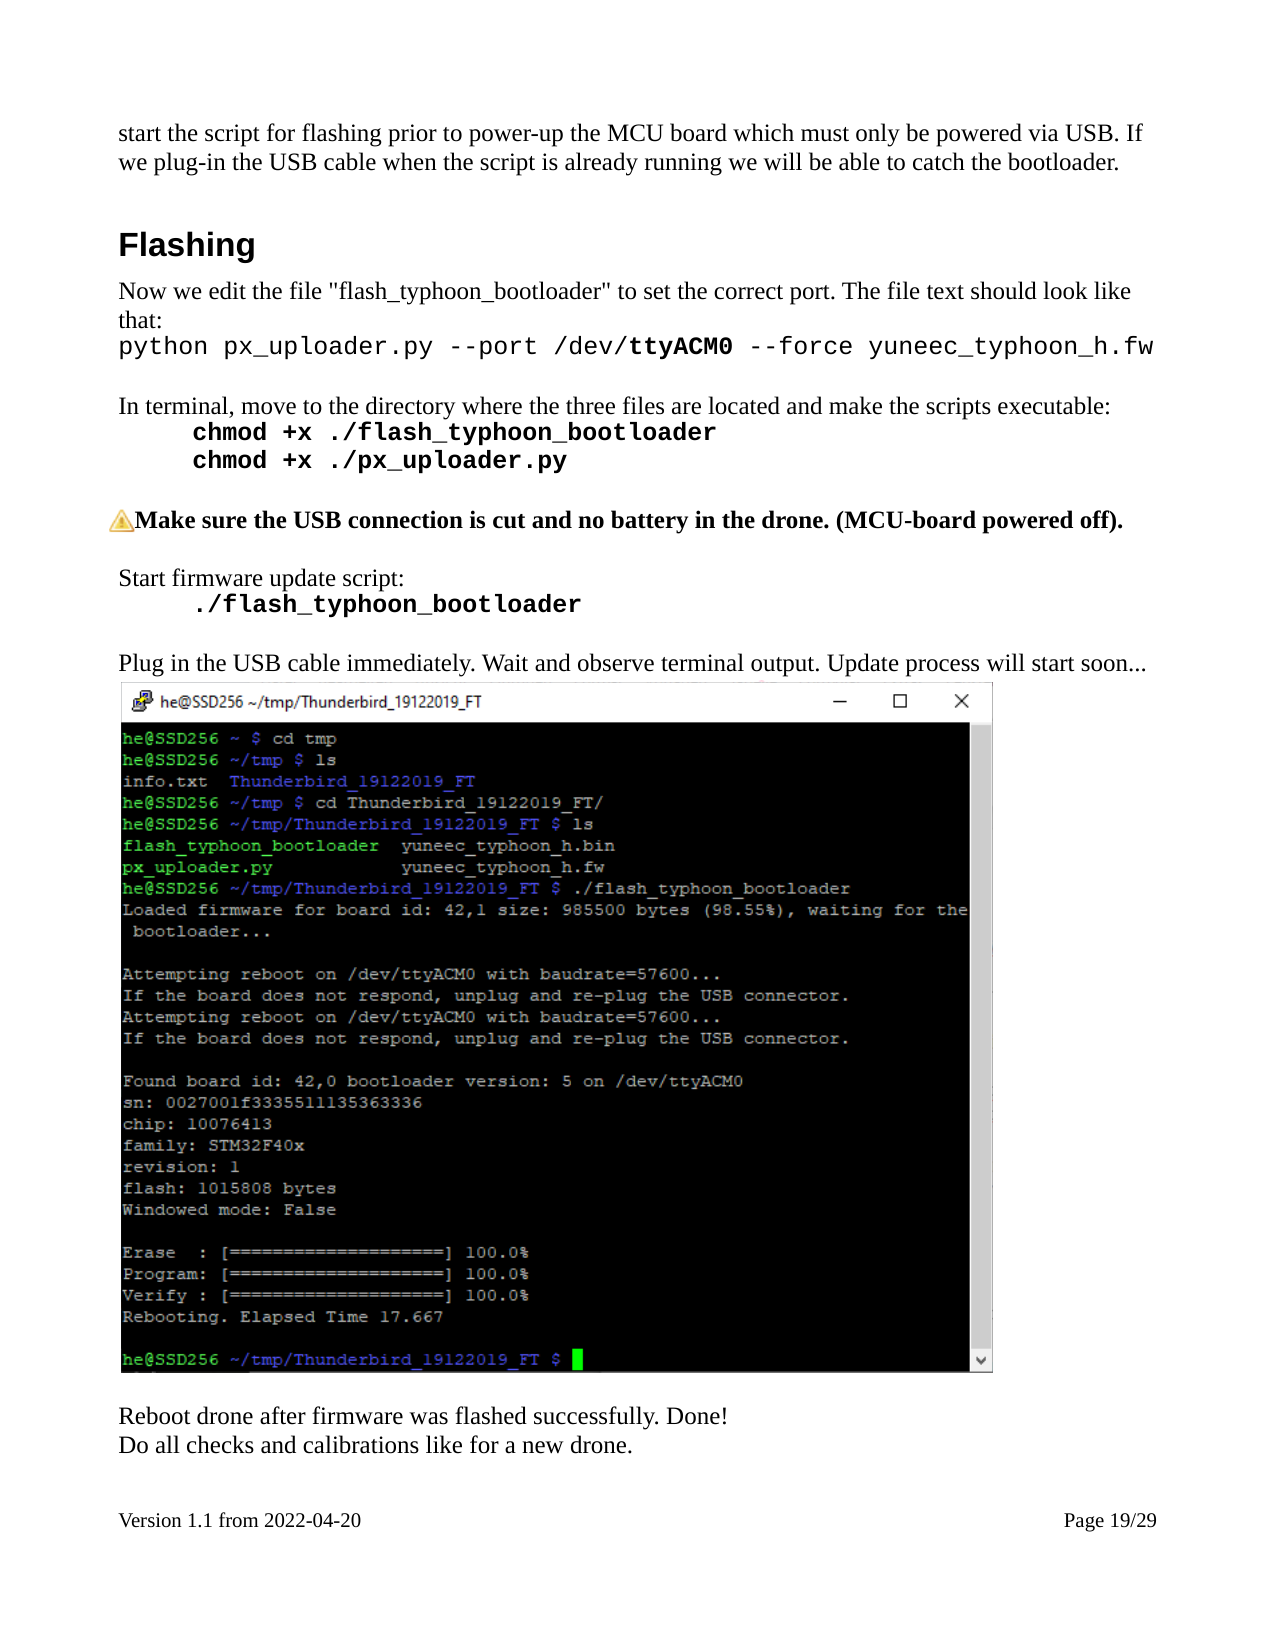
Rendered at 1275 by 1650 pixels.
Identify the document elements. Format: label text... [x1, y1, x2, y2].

picture [109, 508, 135, 534]
text Make sure the USB connection is cut and no battery in the drone. (MCU-board powered off). [118, 505, 1157, 534]
text Now we edit the file "flash_typhoon_bootloader" to set the correct port. The file text should look like that: [118, 276, 1157, 334]
text ./flash_typhoon_bootloader [118, 591, 1157, 620]
text start the script for flashing prior to power-up the MCU board which must only be powered via USB. If we plug-in the USB cable when the script is already running we will be able to catch the bootloader. [118, 118, 1157, 176]
text Start firmware update script: [118, 563, 1157, 591]
subtitle Flashing [118, 225, 1157, 264]
text chmod +x ./flash_typhoon_bootloader [118, 420, 1157, 448]
text Do all checks and calibrations like for a new drone. [118, 1430, 1157, 1459]
text In terminal, move to the directory where the three files are located and make the scripts executable: [118, 391, 1157, 420]
text Plug in the USB cable immediately. Wait and observe terminal output. Update process will start soon... [118, 648, 1157, 677]
text Reboot drone after firmware was flashed successfully. Done! [118, 1401, 1157, 1430]
text chmod +x ./px_uploader.py [118, 448, 1157, 476]
picture [121, 680, 993, 1373]
text python px_uploader.py --port /dev/ttyACM0 --force yuneec_typhoon_h.fw [118, 334, 1157, 362]
